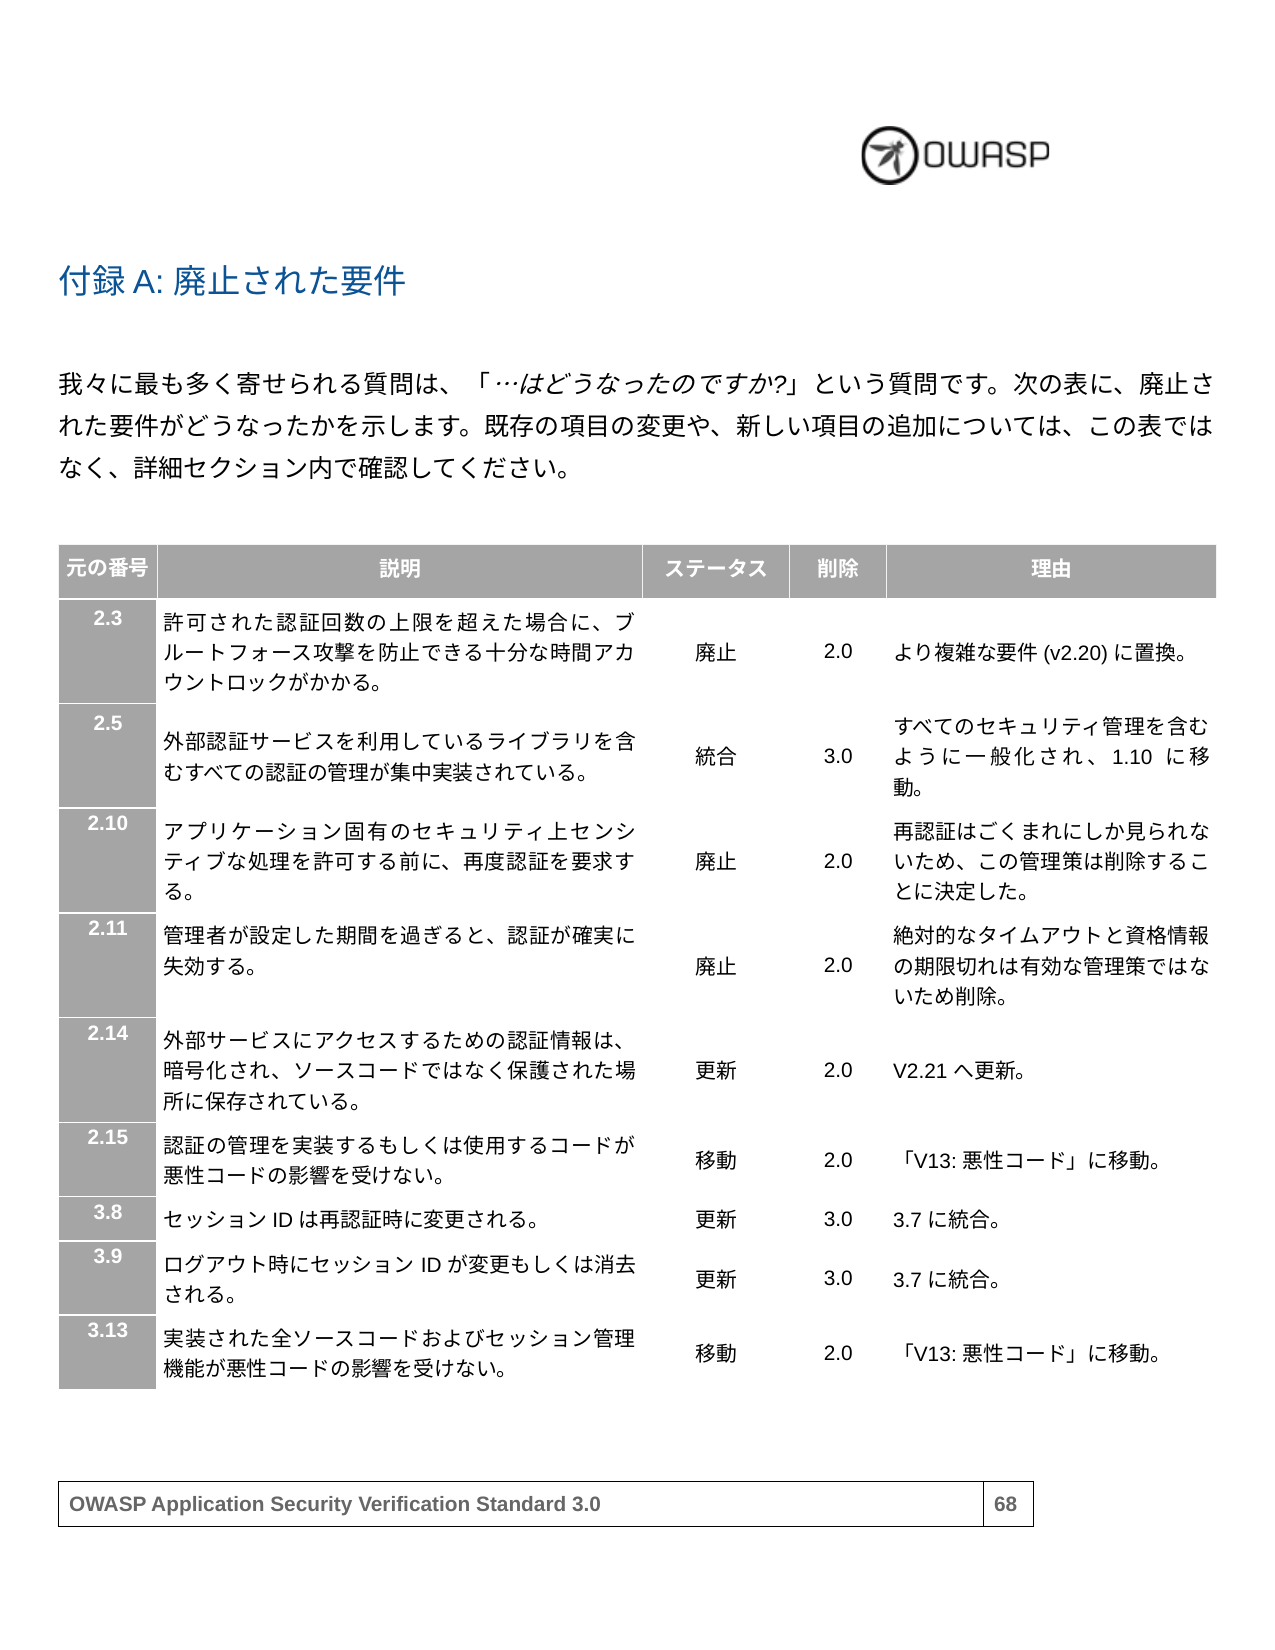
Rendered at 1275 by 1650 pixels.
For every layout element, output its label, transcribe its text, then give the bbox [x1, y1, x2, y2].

table_cell より複雑な要件 (v2.20) に置換。 [887, 600, 1216, 703]
table_cell 移動 [644, 1316, 789, 1389]
table_cell 廃止 [644, 914, 789, 1017]
table_cell 2.3 [59, 600, 156, 703]
table_cell 統合 [644, 704, 789, 807]
subtitle 付録 A: 廃止された要件 [58, 255, 1216, 303]
table_cell すべてのセキュリティ管理を含むように一般化され、1.10 に移動。 [887, 704, 1216, 807]
table_cell 3.0 [791, 1242, 886, 1314]
text 我々に最も多く寄せられる質問は、「…はどうなったのですか?」という質問です。次の表に、廃止された要件がどうなったかを示します。既存の項目の変更や、新しい項目の追加については、この表ではなく、詳細セクション内で確認してください。 [58, 365, 1216, 484]
table_header 削除 [790, 545, 886, 598]
table_cell 「V13: 悪性コード」に移動。 [887, 1316, 1216, 1389]
table_cell 3.7 に統合。 [887, 1197, 1216, 1240]
table_cell 移動 [644, 1123, 789, 1196]
table_cell 更新 [644, 1018, 789, 1121]
table_cell 3.0 [791, 1197, 886, 1240]
table_cell 認証の管理を実装するもしくは使用するコードが悪性コードの影響を受けない。 [158, 1123, 642, 1196]
table_header 説明 [158, 545, 642, 598]
table_cell V2.21 へ更新。 [887, 1018, 1216, 1121]
table_cell 許可された認証回数の上限を超えた場合に、ブルートフォース攻撃を防止できる十分な時間アカウントロックがかかる。 [158, 600, 642, 703]
table_cell 再認証はごくまれにしか見られないため、この管理策は削除することに決定した。 [887, 809, 1216, 912]
table_header 理由 [887, 545, 1216, 598]
table_cell 廃止 [644, 600, 789, 703]
table_cell セッション ID は再認証時に変更される。 [158, 1197, 642, 1240]
table_cell 2.5 [59, 704, 156, 807]
table_cell 2.0 [791, 914, 886, 1017]
table_cell 管理者が設定した期間を過ぎると、認証が確実に失効する。 [158, 914, 642, 1017]
table_cell 廃止 [644, 809, 789, 912]
table_cell 3.0 [791, 704, 886, 807]
picture [861, 126, 1050, 185]
table_header 元の番号 [59, 545, 157, 598]
table_cell ログアウト時にセッション ID が変更もしくは消去される。 [158, 1242, 642, 1314]
table_cell 2.10 [59, 809, 156, 912]
table_cell 更新 [644, 1242, 789, 1314]
table_cell 実装された全ソースコードおよびセッション管理機能が悪性コードの影響を受けない。 [158, 1316, 642, 1389]
table_cell 2.0 [791, 809, 886, 912]
table_header ステータス [643, 545, 789, 598]
table_cell 2.0 [791, 600, 886, 703]
table_cell 3.7 に統合。 [887, 1242, 1216, 1314]
table_cell 2.0 [791, 1018, 886, 1121]
table_cell アプリケーション固有のセキュリティ上センシティブな処理を許可する前に、再度認証を要求する。 [158, 809, 642, 912]
table_cell 2.14 [59, 1018, 156, 1121]
table_cell 3.13 [59, 1316, 156, 1389]
table_cell 絶対的なタイムアウトと資格情報の期限切れは有効な管理策ではないため削除。 [887, 914, 1216, 1017]
table_cell 3.9 [59, 1242, 156, 1314]
table_cell 2.15 [59, 1123, 156, 1196]
table_cell 「V13: 悪性コード」に移動。 [887, 1123, 1216, 1196]
table_cell 2.0 [791, 1123, 886, 1196]
table_cell 3.8 [59, 1197, 156, 1240]
table_cell 2.0 [791, 1316, 886, 1389]
table_cell 2.11 [59, 914, 156, 1017]
table_cell 外部サービスにアクセスするための認証情報は、暗号化され、ソースコードではなく保護された場所に保存されている。 [158, 1018, 642, 1121]
table_cell 更新 [644, 1197, 789, 1240]
table_cell 外部認証サービスを利用しているライブラリを含むすべての認証の管理が集中実装されている。 [158, 704, 642, 807]
